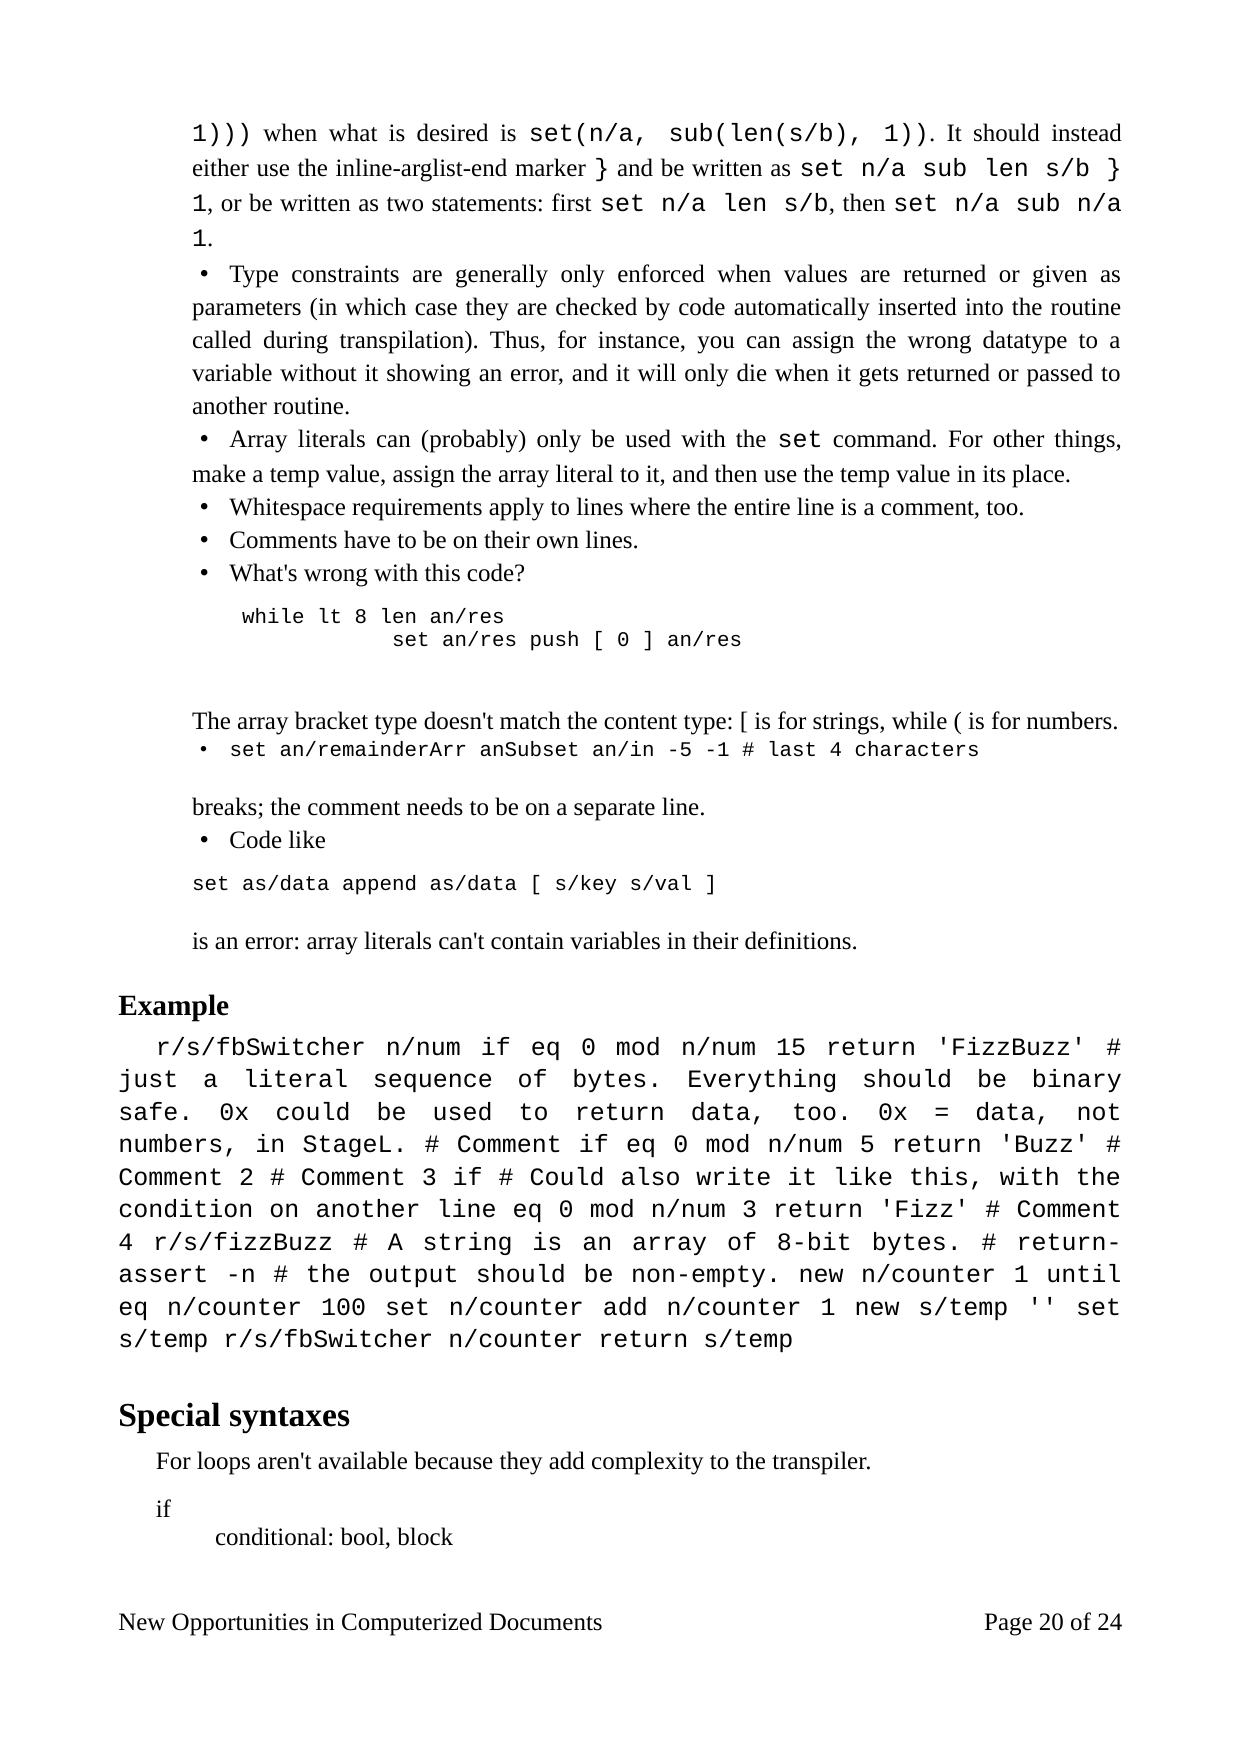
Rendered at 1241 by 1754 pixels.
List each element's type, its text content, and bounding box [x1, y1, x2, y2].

list Type constraints are generally only enforced when values are returned or given as parameters (in which case they are checked by code automatically inserted into the routine called during transpilation). Thus, for instance, you can assign the wrong datatype to a variable without it showing an error, and it will only die when it gets returned or passed to another routine. [162, 259, 1122, 420]
list The array bracket type doesn't match the content type: [ is for strings, while ( is for numbers. [162, 706, 1122, 735]
subtitle if [118, 1494, 1122, 1522]
list Array literals can (probably) only be used with the set command. For other things, make a temp value, assign the array literal to it, and then use the temp value in its place. [162, 424, 1122, 488]
list Comments have to be on their own lines. [162, 525, 1122, 554]
list conditional: bool, block [177, 1522, 1122, 1551]
subtitle Example [118, 988, 1122, 1022]
list set an/res push [ 0 ] an/res [162, 629, 1122, 653]
list breaks; the comment needs to be on a separate line. [162, 792, 1122, 821]
list set an/remainderArr anSubset an/in -5 -1 # last 4 characters [162, 739, 1122, 763]
text For loops aren't available because they add complexity to the transpiler. [118, 1446, 1122, 1475]
list Whitespace requirements apply to lines where the entire line is a comment, too. [162, 492, 1122, 521]
list set as/data append as/data [ s/key s/val ] [162, 873, 1122, 897]
list Code like [162, 825, 1122, 854]
list What's wrong with this code? [162, 558, 1122, 587]
text r/s/fbSwitcher n/num if eq 0 mod n/num 15 return 'FizzBuzz' # just a literal sequence of bytes. Everything should be binary safe. 0x could be used to return data, too. 0x = data, not numbers, in StageL. # Comment if eq 0 mod n/num 5 return 'Buzz' # Comment 2 # Comment 3 if # Could also write it like this, with the condition on another line eq 0 mod n/num 3 return 'Fizz' # Comment 4 r/s/fizzBuzz # A string is an array of 8-bit bytes. # return-assert -n # the output should be non-empty. new n/counter 1 until eq n/counter 100 set n/counter add n/counter 1 new s/temp '' set s/temp r/s/fbSwitcher n/counter return s/temp [118, 1034, 1122, 1355]
subtitle Special syntaxes [118, 1395, 1122, 1433]
list while lt 8 len an/res [162, 606, 1122, 629]
list is an error: array literals can't contain variables in their definitions. [162, 926, 1122, 955]
list 1))) when what is desired is set(n/a, sub(len(s/b), 1)). It should instead either use the inline-arglist-end marker } and be written as set n/a sub len s/b } 1, or be written as two statements: first set n/a len s/b, then set n/a sub n/a 1. [162, 118, 1122, 254]
